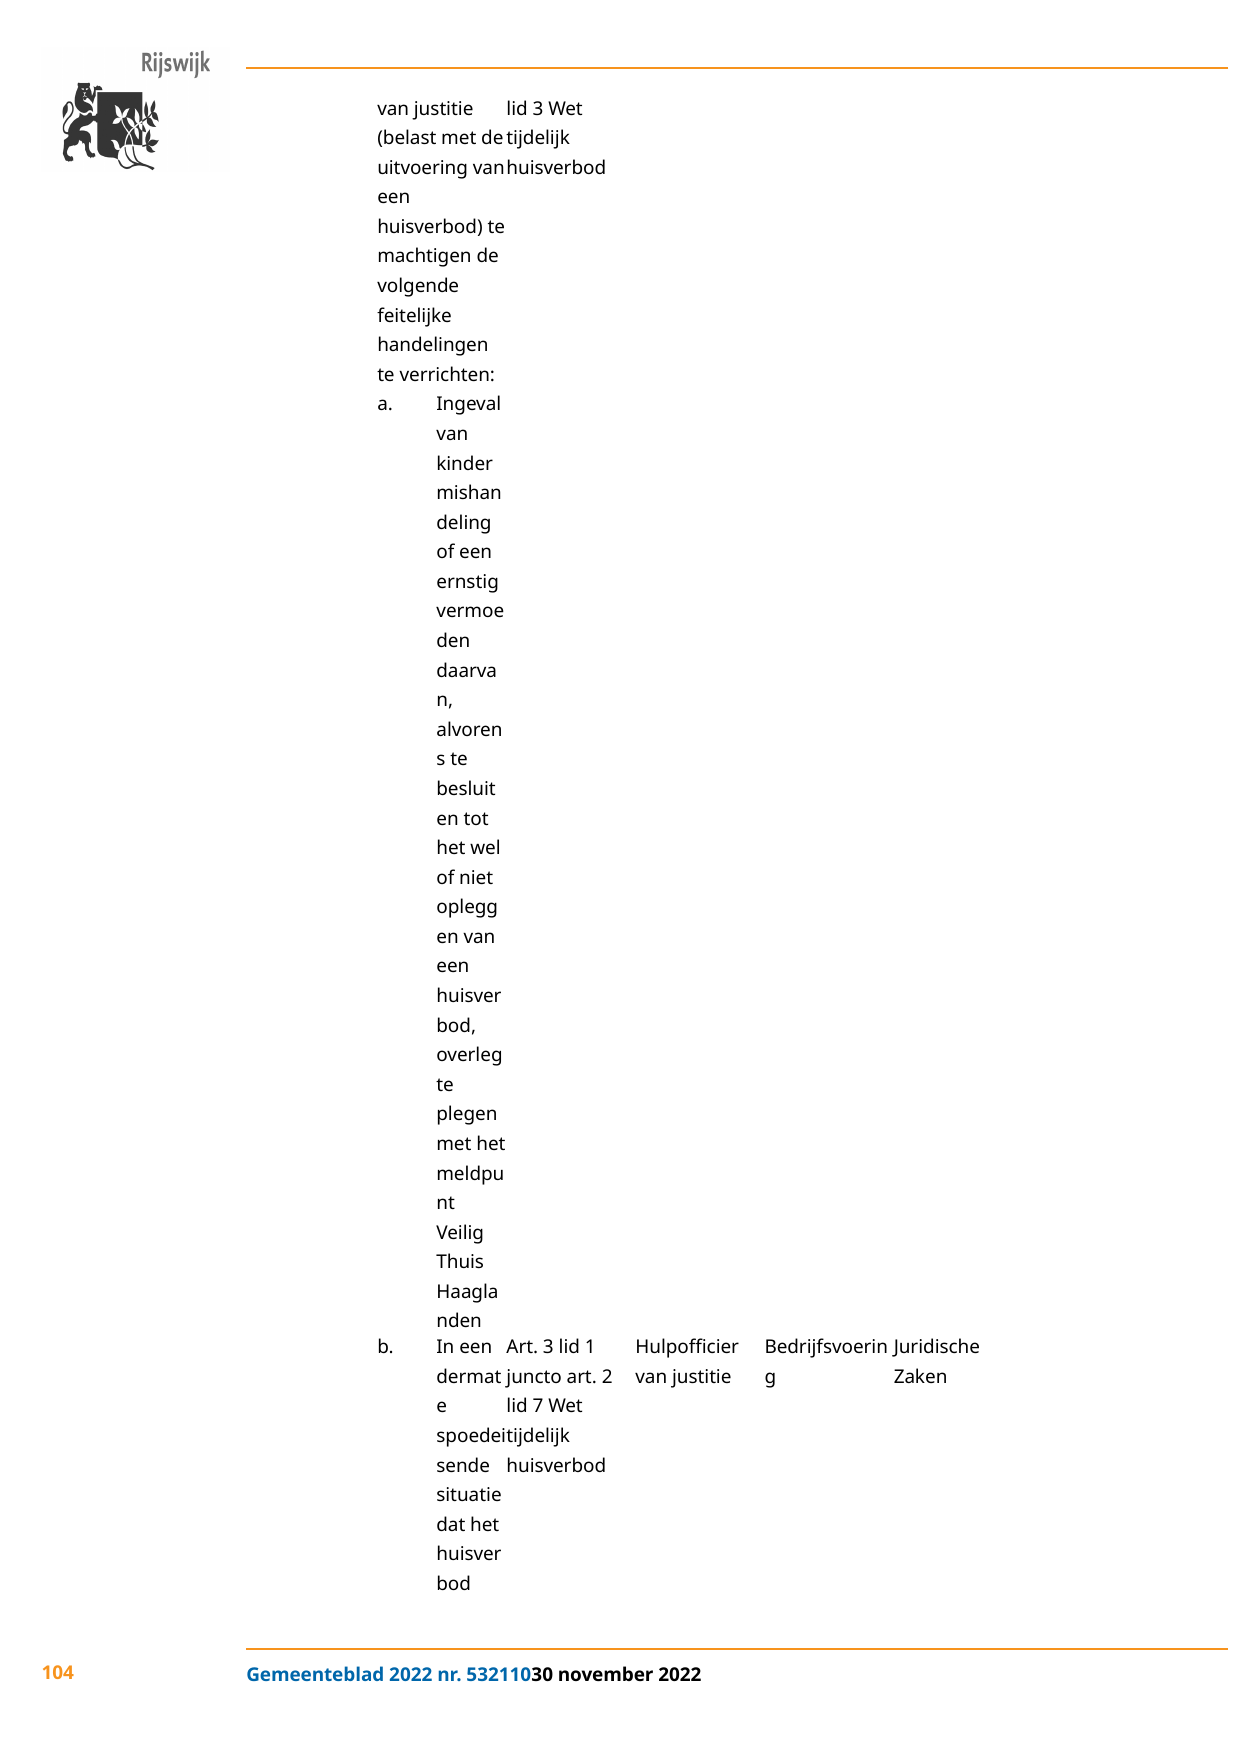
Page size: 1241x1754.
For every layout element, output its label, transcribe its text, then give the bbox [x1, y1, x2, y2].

table_cell [248, 95, 377, 1333]
picture [41, 47, 231, 172]
table_cell [635, 95, 764, 1333]
table_cell [764, 95, 893, 1333]
table_cell Bedrijfsvoering [764, 1334, 893, 1596]
table_cell [894, 95, 1022, 1333]
table_cell [1023, 95, 1152, 1333]
table_cell Hulpofficier van justitie [635, 1334, 764, 1596]
table_cell In een dermate spoedeisende situatie dat het huisverbod [377, 1334, 506, 1596]
table_cell [1023, 1334, 1152, 1596]
table_cell [248, 1334, 377, 1596]
table_cell van justitie (belast met de uitvoering van een huisverbod) te machtigen de volgende feitelijke handelingen te verrichten: Ingeval van kindermishandeling of een ernstig vermoeden daarvan, alvorens te besluiten tot het wel of niet opleggen van een huisverbod, overleg te plegen met het meldpunt Veilig Thuis Haaglanden [377, 95, 506, 1333]
table_cell lid 3 Wet tijdelijk huisverbod [506, 95, 635, 1333]
table_cell Art. 3 lid 1 juncto art. 2 lid 7 Wet tijdelijk huisverbod [506, 1334, 635, 1596]
table_cell Juridische Zaken [894, 1334, 1022, 1596]
